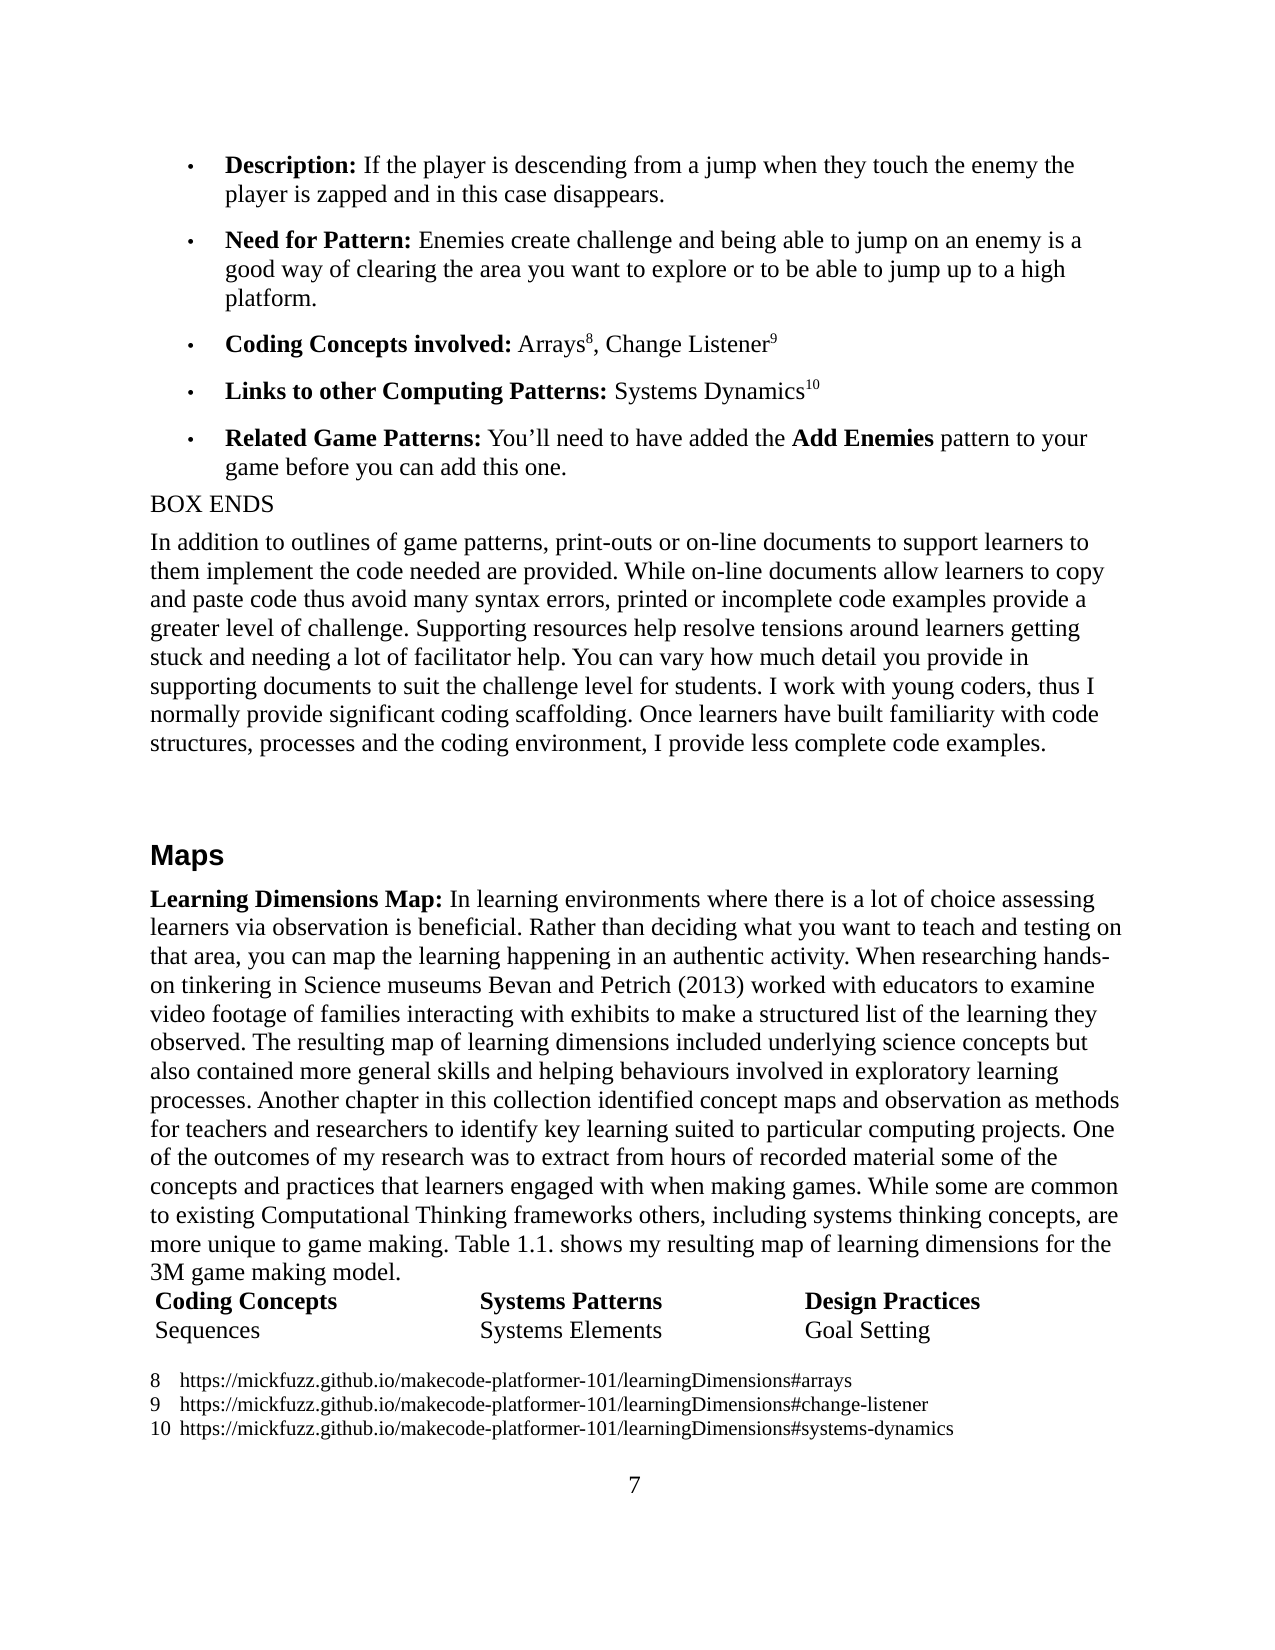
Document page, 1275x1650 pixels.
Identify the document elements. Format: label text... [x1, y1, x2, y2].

list Description: If the player is descending from a jump when they touch the enemy the player is zapped and in this case disappears. [187, 150, 1125, 207]
table_cell Goal Setting [800, 1315, 1125, 1344]
list https://mickfuzz.github.io/makecode-platformer-101/learningDimensions#arrays [150, 1368, 1125, 1392]
list https://mickfuzz.github.io/makecode-platformer-101/learningDimensions#systems-dynamics [150, 1416, 1125, 1440]
list https://mickfuzz.github.io/makecode-platformer-101/learningDimensions#change-listener [150, 1392, 1125, 1416]
table_cell Systems Elements [475, 1315, 800, 1344]
text BOX ENDS [150, 489, 1125, 518]
text In addition to outlines of game patterns, print-outs or on-line documents to support learners to them implement the code needed are provided. While on-line documents allow learners to copy and paste code thus avoid many syntax errors, printed or incomplete code examples provide a greater level of challenge. Supporting resources help resolve tensions around learners getting stuck and needing a lot of facilitator help. You can vary how much detail you provide in supporting documents to suit the challenge level for students. I work with young coders, thus I normally provide significant coding scaffolding. Once learners have built familiarity with code structures, processes and the coding environment, I provide less complete code examples. [150, 527, 1125, 757]
list Need for Pattern: Enemies create challenge and being able to jump on an enemy is a good way of clearing the area you want to explore or to be able to jump up to a high platform. [187, 225, 1125, 312]
table_cell Sequences [150, 1315, 475, 1344]
table_header Coding Concepts [150, 1286, 475, 1315]
list Related Game Patterns: You’ll need to have added the Add Enemies pattern to your game before you can add this one. [187, 423, 1125, 480]
table_header Design Practices [800, 1286, 1125, 1315]
text Learning Dimensions Map: In learning environments where there is a lot of choice assessing learners via observation is beneficial. Rather than deciding what you want to teach and testing on that area, you can map the learning happening in an authentic activity. When researching hands-on tinkering in Science museums Bevan and Petrich (2013) worked with educators to examine video footage of families interacting with exhibits to make a structured list of the learning they observed. The resulting map of learning dimensions included underlying science concepts but also contained more general skills and helping behaviours involved in exploratory learning processes. Another chapter in this collection identified concept maps and observation as methods for teachers and researchers to identify key learning suited to particular computing projects. One of the outcomes of my research was to extract from hours of recorded material some of the concepts and practices that learners engaged with when making games. While some are common to existing Computational Thinking frameworks others, including systems thinking concepts, are more unique to game making. Table 1.1. shows my resulting map of learning dimensions for the 3M game making model. [150, 884, 1125, 1286]
subtitle Maps [150, 838, 1125, 871]
table_header Systems Patterns [475, 1286, 800, 1315]
list Coding Concepts involved: Arrays, Change Listener [187, 329, 1125, 358]
list Links to other Computing Patterns: Systems Dynamics [187, 376, 1125, 405]
